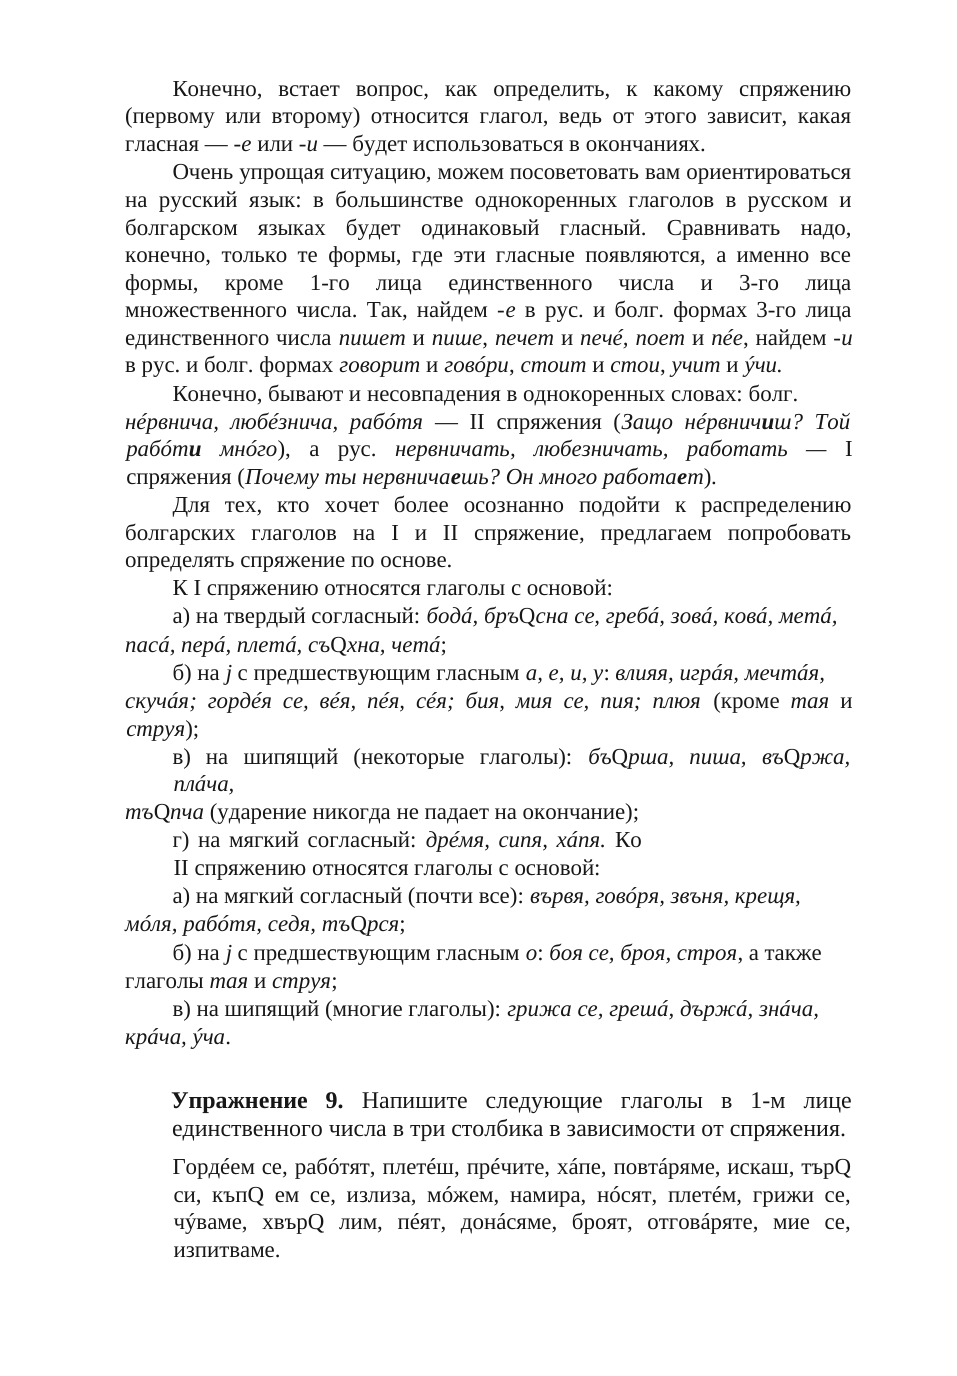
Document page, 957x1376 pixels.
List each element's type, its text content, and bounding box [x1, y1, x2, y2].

text г) на мягкий согласный: дрéмя, сипя, хáпя. Ко II спряжению относятся глаголы с основой: [172, 827, 642, 881]
text б) на j с предшествующим гласным о: боя се, броя, строя, а также [172, 938, 852, 965]
text нéрвнича, любéзнича, рабóтя — II спряжения (Защо нéрвничиш? Той рабóти мнóго), а рус. нервничать, любезничать, работать — I спряжения (Почему ты нервничаешь? Он много работает). [125, 408, 852, 489]
text крáча, ýча. [125, 1023, 852, 1049]
text в) на шипящий (некоторые глаголы): бъQрша, пиша, въQржа, плáча, [172, 743, 852, 797]
text глаголы тая и струя; [125, 967, 852, 993]
text Конечно, бывают и несовпадения в однокоренных словах: болг. [172, 380, 852, 406]
text К I спряжению относятся глаголы с основой: [172, 574, 852, 601]
text скучáя; гордéя се, вéя, пéя, сéя; бия, мия се, пия; плюя (кроме тая и струя); [125, 687, 852, 741]
text б) на j с предшествующим гласным а, е, и, у: влияя, игрáя, мечтáя, [172, 659, 852, 685]
text а) на твердый согласный: бодá, бръQсна се, гребá, зовá, ковá, метá, [172, 603, 852, 629]
text тъQпча (ударение никогда не падает на окончание); [125, 798, 852, 825]
text пасá, перá, плетá, съQхна, четá; [125, 631, 852, 657]
text Конечно, встает вопрос, как определить, к какому спряжению (первому или второму) относится глагол, ведь от этого зависит, какая гласная — -е или -и — будет использоваться в окончаниях. [125, 75, 852, 157]
text в) на шипящий (многие глаголы): грижа се, грешá, държá, знáча, [172, 995, 852, 1021]
text а) на мягкий согласный (почти все): вървя, говóря, звъня, крещя, [172, 882, 852, 909]
text мóля, рабóтя, седя, тъQрся; [125, 910, 852, 937]
text Для тех, кто хочет более осознанно подойти к распределению болгарских глаголов на I и II спряжение, предлагаем попробовать определять спряжение по основе. [125, 491, 852, 573]
text Очень упрощая ситуацию, можем посоветовать вам ориентироваться на русский язык: в большинстве однокоренных глаголов в русском и болгарском языках будет одинаковый гласный. Сравнивать надо, конечно, только те формы, где эти гласные появляются, а именно все формы, кроме 1-го лица единственного числа и 3-го лица множественного числа. Так, найдем -е в рус. и болг. формах 3-го лица единственного числа пишет и пише, печет и печé, поет и пéе, найдем -и в рус. и болг. формах говорит и говóри, стоит и стои, учит и ýчи. [125, 158, 852, 378]
text Упражнение 9. Напишите следующие глаголы в 1-м лице единственного числа в три столбика в зависимости от спряжения. [171, 1086, 852, 1142]
text Гордéем се, рабóтят, плетéш, прéчите, хáпе, повтáряме, искаш, търQ си, къпQ ем се, излиза, мóжем, намира, нóсят, плетéм, грижи се, чýваме, хвърQ лим, пéят, донáсяме, броят, отговáряте, мие се, изпитваме. [172, 1153, 852, 1262]
